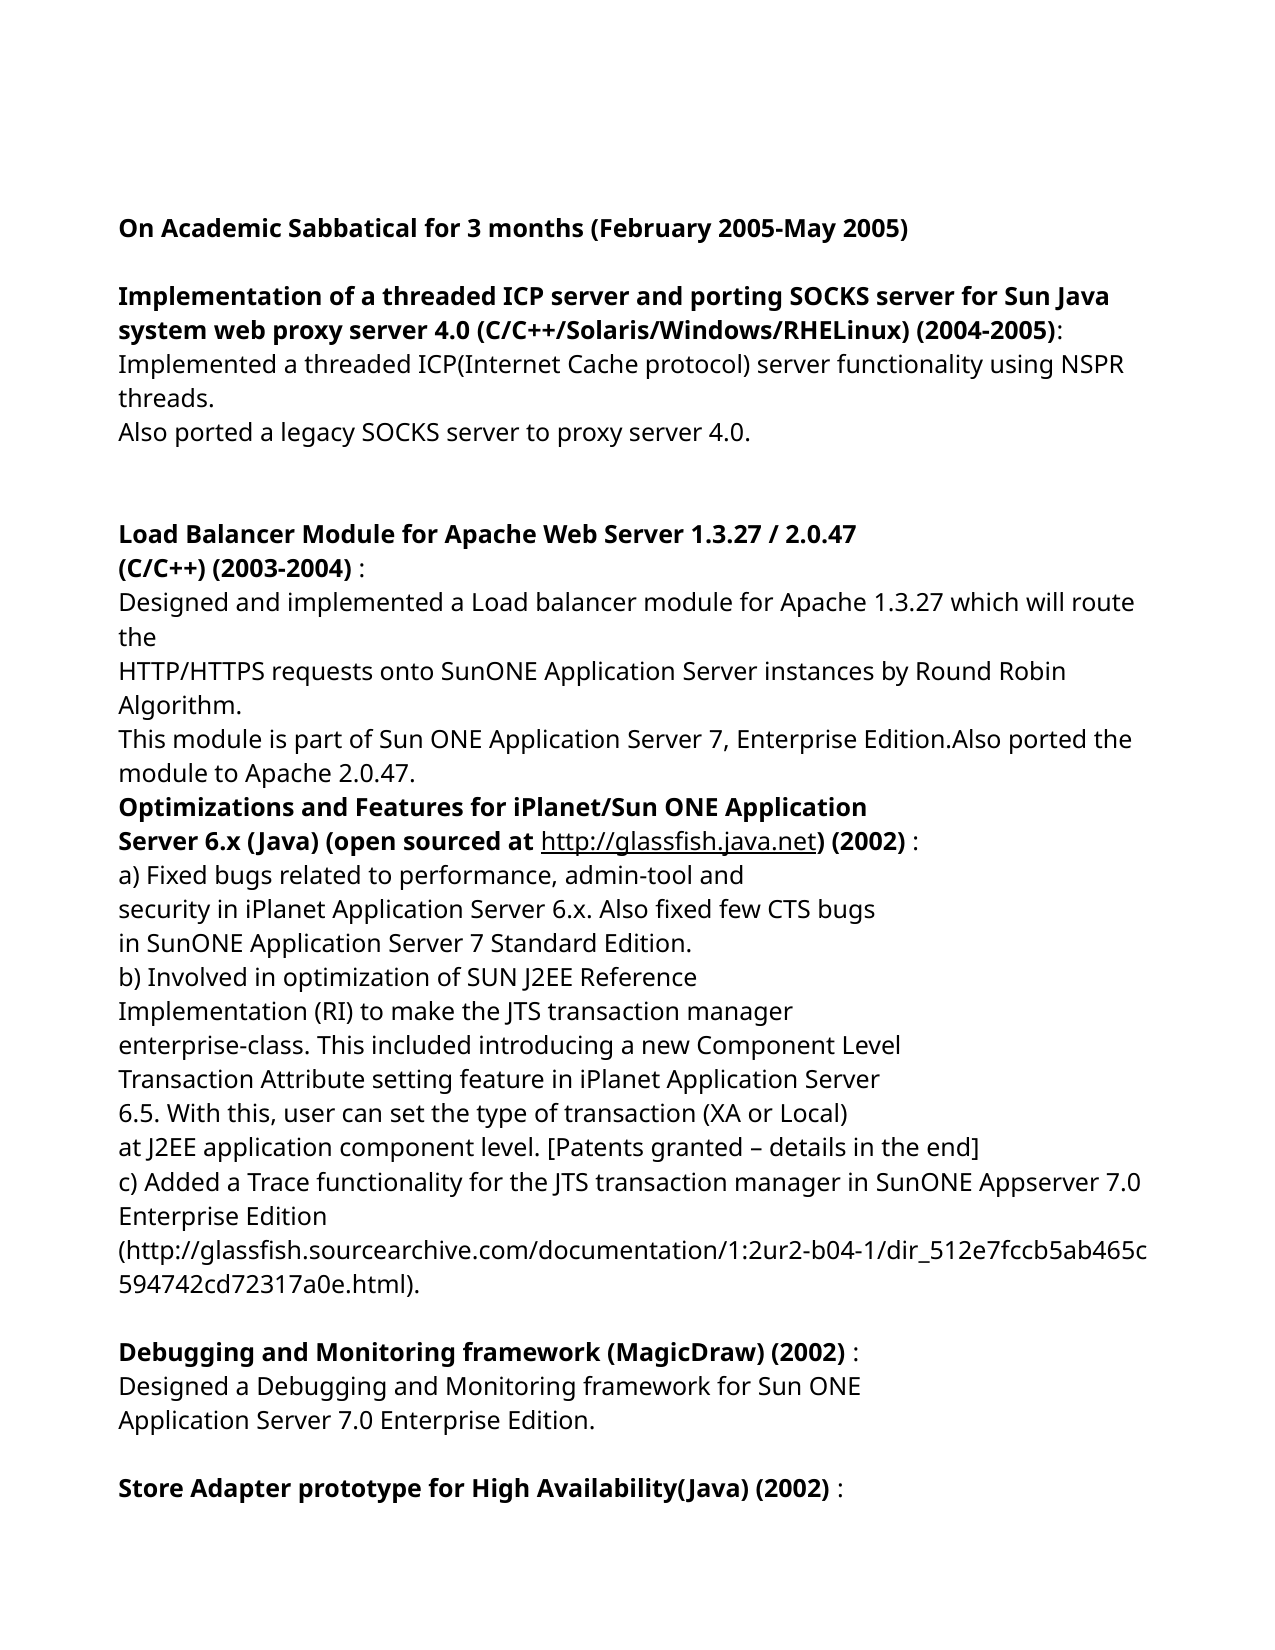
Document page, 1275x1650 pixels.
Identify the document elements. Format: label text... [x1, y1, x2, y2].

text Implementation (RI) to make the JTS transaction manager [118, 994, 1157, 1028]
text security in iPlanet Application Server 6.x. Also fixed few CTS bugs [118, 892, 1157, 926]
text (C/C++) (2003-2004) : [118, 551, 1157, 585]
text enterprise-class. This included introducing a new Component Level [118, 1028, 1157, 1062]
text Designed and implemented a Load balancer module for Apache 1.3.27 which will route the [118, 585, 1157, 653]
text a) Fixed bugs related to performance, admin-tool and [118, 858, 1157, 892]
text b) Involved in optimization of SUN J2EE Reference [118, 960, 1157, 994]
text Transaction Attribute setting feature in iPlanet Application Server [118, 1062, 1157, 1096]
text Application Server 7.0 Enterprise Edition. [118, 1403, 1157, 1437]
text On Academic Sabbatical for 3 months (February 2005-May 2005) [118, 210, 1157, 244]
text c) Added a Trace functionality for the JTS transaction manager in SunONE Appserver 7.0 [118, 1164, 1157, 1198]
text HTTP/HTTPS requests onto SunONE Application Server instances by Round Robin Algorithm. [118, 653, 1157, 721]
text in SunONE Application Server 7 Standard Edition. [118, 926, 1157, 960]
text 6.5. With this, user can set the type of transaction (XA or Local) [118, 1096, 1157, 1130]
text This module is part of Sun ONE Application Server 7, Enterprise Edition.Also ported the module to Apache 2.0.47. [118, 721, 1157, 789]
text Enterprise Edition (http://glassfish.sourcearchive.com/documentation/1:2ur2-b04-1/dir_512e7fccb5ab465c594742cd72317a0e.html). [118, 1198, 1157, 1300]
text Also ported a legacy SOCKS server to proxy server 4.0. [118, 415, 1157, 449]
text Store Adapter prototype for High Availability(Java) (2002) : [118, 1471, 1157, 1505]
text Designed a Debugging and Monitoring framework for Sun ONE [118, 1368, 1157, 1403]
text Server 6.x (Java) (open sourced at http://glassfish.java.net) (2002) : [118, 823, 1157, 858]
text Implemented a threaded ICP(Internet Cache protocol) server functionality using NSPR threads. [118, 347, 1157, 415]
text Optimizations and Features for iPlanet/Sun ONE Application [118, 789, 1157, 823]
text Load Balancer Module for Apache Web Server 1.3.27 / 2.0.47 [118, 517, 1157, 551]
text Debugging and Monitoring framework (MagicDraw) (2002) : [118, 1334, 1157, 1368]
text at J2EE application component level. [Patents granted – details in the end] [118, 1130, 1157, 1164]
text Implementation of a threaded ICP server and porting SOCKS server for Sun Java system web proxy server 4.0 (C/C++/Solaris/Windows/RHELinux) (2004-2005): [118, 278, 1157, 347]
